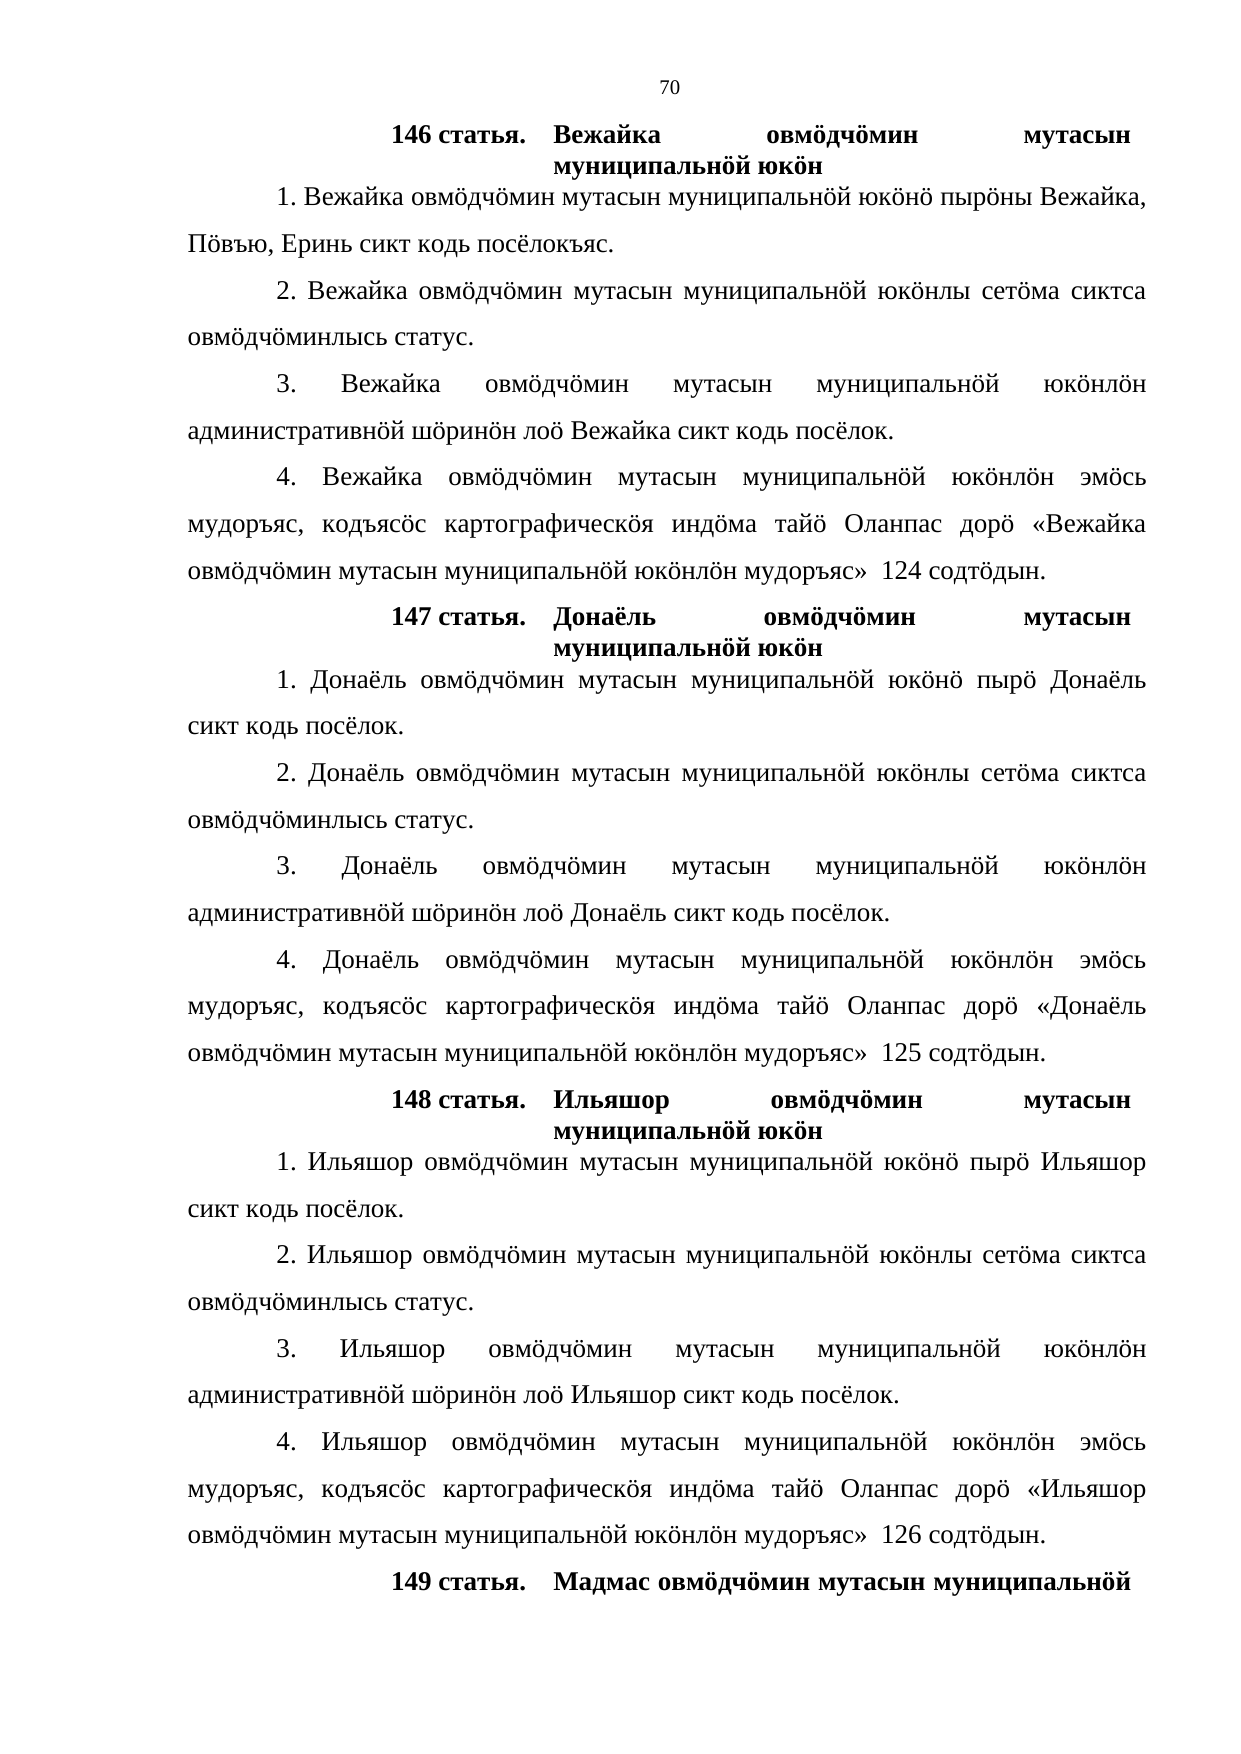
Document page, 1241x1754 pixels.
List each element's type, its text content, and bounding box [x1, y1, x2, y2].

text 2. Ильяшор овмöдчöмин мутасын муниципальнöй юкöнлы сетöма сиктса овмöдчöминлысь статус. [187, 1238, 1147, 1316]
table_header Донаёль овмöдчöмин мутасын муниципальнöй юкöн [542, 600, 1147, 663]
text 3. Ильяшор овмöдчöмин мутасын муниципальнöй юкöнлöн административнöй шöринöн лоö Ильяшор сикт кодь посёлок. [187, 1332, 1147, 1409]
table_header Мадмас овмöдчöмин мутасын муниципальнöй [542, 1565, 1147, 1596]
text 3. Донаёль овмöдчöмин мутасын муниципальнöй юкöнлöн административнöй шöринöн лоö Донаёль сикт кодь посёлок. [187, 849, 1147, 927]
table_header 147 статья. [202, 600, 542, 663]
text 2. Вежайка овмöдчöмин мутасын муниципальнöй юкöнлы сетöма сиктса овмöдчöминлысь статус. [187, 274, 1147, 352]
table_header 149 статья. [202, 1565, 542, 1596]
text 4. Донаёль овмöдчöмин мутасын муниципальнöй юкöнлöн эмöсь мудоръяс, кодъясöс картографическöя индöма тайö Оланпас дорö «Донаёль овмöдчöмин мутасын муниципальнöй юкöнлöн мудоръяс» 125 содтöдын. [187, 943, 1147, 1067]
text 2. Донаёль овмöдчöмин мутасын муниципальнöй юкöнлы сетöма сиктса овмöдчöминлысь статус. [187, 756, 1147, 834]
text 1. Донаёль овмöдчöмин мутасын муниципальнöй юкöнö пырö Донаёль сикт кодь посёлок. [187, 663, 1147, 741]
table_header Вежайка овмöдчöмин мутасын муниципальнöй юкöн [542, 118, 1147, 180]
table_header 146 статья. [202, 118, 542, 180]
text 1. Вежайка овмöдчöмин мутасын муниципальнöй юкöнö пырöны Вежайка, Пöвъю, Еринь сикт кодь посёлокъяс. [187, 180, 1147, 258]
table_header 148 статья. [202, 1083, 542, 1145]
text 4. Ильяшор овмöдчöмин мутасын муниципальнöй юкöнлöн эмöсь мудоръяс, кодъясöс картографическöя индöма тайö Оланпас дорö «Ильяшор овмöдчöмин мутасын муниципальнöй юкöнлöн мудоръяс» 126 содтöдын. [187, 1425, 1147, 1549]
text 3. Вежайка овмöдчöмин мутасын муниципальнöй юкöнлöн административнöй шöринöн лоö Вежайка сикт кодь посёлок. [187, 367, 1147, 445]
table_header Ильяшор овмöдчöмин мутасын муниципальнöй юкöн [542, 1083, 1147, 1145]
text 1. Ильяшор овмöдчöмин мутасын муниципальнöй юкöнö пырö Ильяшор сикт кодь посёлок. [187, 1145, 1147, 1223]
text 4. Вежайка овмöдчöмин мутасын муниципальнöй юкöнлöн эмöсь мудоръяс, кодъясöс картографическöя индöма тайö Оланпас дорö «Вежайка овмöдчöмин мутасын муниципальнöй юкöнлöн мудоръяс» 124 содтöдын. [187, 460, 1147, 585]
